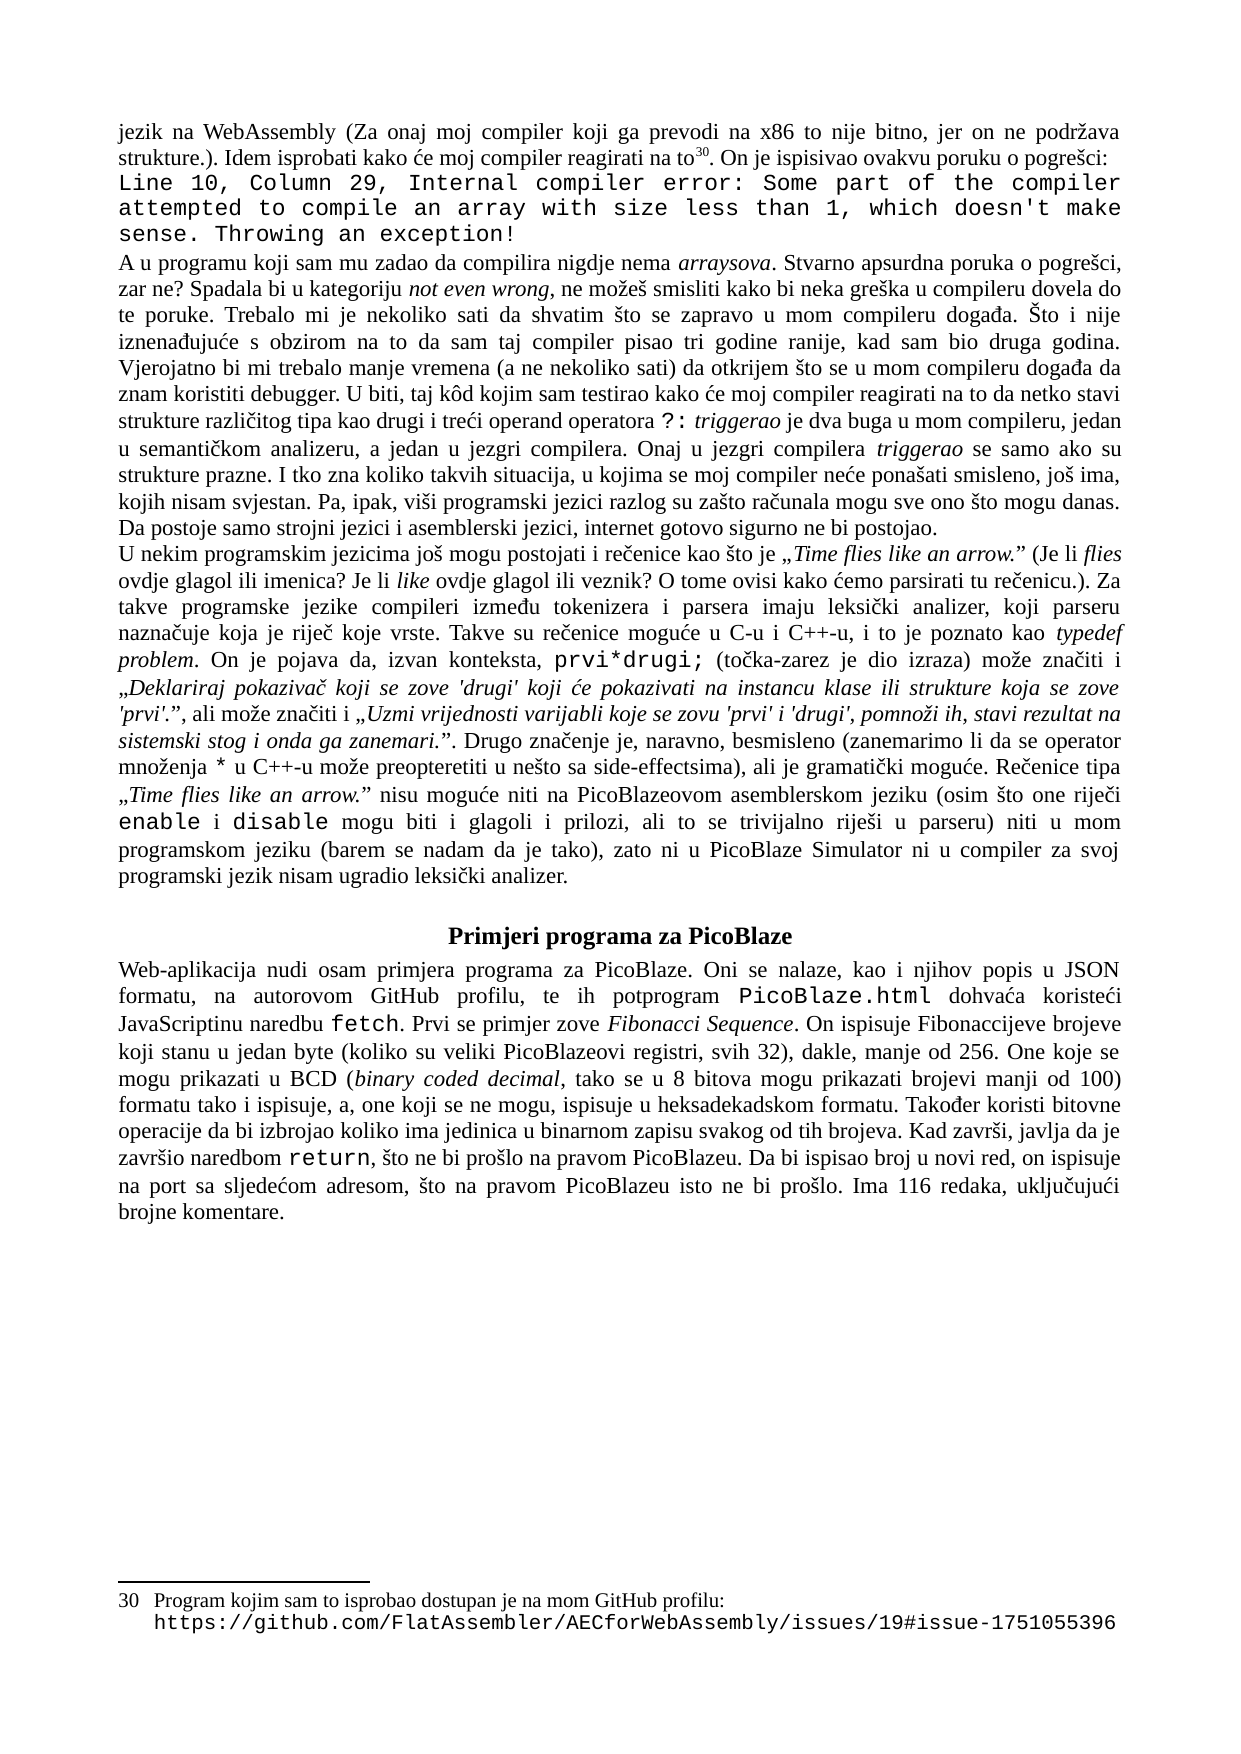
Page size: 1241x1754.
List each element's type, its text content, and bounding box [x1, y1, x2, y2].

text U nekim programskim jezicima još mogu postojati i rečenice kao što je „Time flies like an arrow.” (Je li flies ovdje glagol ili imenica? Je li like ovdje glagol ili veznik? O tome ovisi kako ćemo parsirati tu rečenicu.). Za takve programske jezike compileri između tokenizera i parsera imaju leksički analizer, koji parseru naznačuje koja je riječ koje vrste. Takve su rečenice moguće u C-u i C++-u, i to je poznato kao typedef problem. On je pojava da, izvan konteksta, prvi*drugi; (točka-zarez je dio izraza) može značiti i „Deklariraj pokazivač koji se zove 'drugi' koji će pokazivati na instancu klase ili strukture koja se zove 'prvi'.”, ali može značiti i „Uzmi vrijednosti varijabli koje se zovu 'prvi' i 'drugi', pomnoži ih, stavi rezultat na sistemski stog i onda ga zanemari.”. Drugo značenje je, naravno, besmisleno (zanemarimo li da se operator množenja * u C++-u može preopteretiti u nešto sa side-effectsima), ali je gramatički moguće. Rečenice tipa „Time flies like an arrow.” nisu moguće niti na PicoBlazeovom asemblerskom jeziku (osim što one riječi enable i disable mogu biti i glagoli i prilozi, ali to se trivijalno riješi u parseru) niti u mom programskom jeziku (barem se nadam da je tako), zato ni u PicoBlaze Simulator ni u compiler za svoj programski jezik nisam ugradio leksički analizer. [118, 540, 1122, 889]
text Primjeri programa za PicoBlaze [118, 921, 1122, 950]
text A u programu koji sam mu zadao da compilira nigdje nema arraysova. Stvarno apsurdna poruka o pogrešci, zar ne? Spadala bi u kategoriju not even wrong, ne možeš smisliti kako bi neka greška u compileru dovela do te poruke. Trebalo mi je nekoliko sati da shvatim što se zapravo u mom compileru događa. Što i nije iznenađujuće s obzirom na to da sam taj compiler pisao tri godine ranije, kad sam bio druga godina. Vjerojatno bi mi trebalo manje vremena (a ne nekoliko sati) da otkrijem što se u mom compileru događa da znam koristiti debugger. U biti, taj kôd kojim sam testirao kako će moj compiler reagirati na to da netko stavi strukture različitog tipa kao drugi i treći operand operatora ?: triggerao je dva buga u mom compileru, jedan u semantičkom analizeru, a jedan u jezgri compilera. Onaj u jezgri compilera triggerao se samo ako su strukture prazne. I tko zna koliko takvih situacija, u kojima se moj compiler neće ponašati smisleno, još ima, kojih nisam svjestan. Pa, ipak, viši programski jezici razlog su zašto računala mogu sve ono što mogu danas. Da postoje samo strojni jezici i asemblerski jezici, internet gotovo sigurno ne bi postojao. [118, 249, 1122, 540]
text Web-aplikacija nudi osam primjera programa za PicoBlaze. Oni se nalaze, kao i njihov popis u JSON formatu, na autorovom GitHub profilu, te ih potprogram PicoBlaze.html dohvaća koristeći JavaScriptinu naredbu fetch. Prvi se primjer zove Fibonacci Sequence. On ispisuje Fibonaccijeve brojeve koji stanu u jedan byte (koliko su veliki PicoBlazeovi registri, svih 32), dakle, manje od 256. One koje se mogu prikazati u BCD (binary coded decimal, tako se u 8 bitova mogu prikazati brojevi manji od 100) formatu tako i ispisuje, a, one koji se ne mogu, ispisuje u heksadekadskom formatu. Također koristi bitovne operacije da bi izbrojao koliko ima jedinica u binarnom zapisu svakog od tih brojeva. Kad završi, javlja da je završio naredbom return, što ne bi prošlo na pravom PicoBlazeu. Da bi ispisao broj u novi red, on ispisuje na port sa sljedećom adresom, što na pravom PicoBlazeu isto ne bi prošlo. Ima 116 redaka, uključujući brojne komentare. [118, 956, 1122, 1225]
text jezik na WebAssembly (Za onaj moj compiler koji ga prevodi na x86 to nije bitno, jer on ne podržava strukture.). Idem isprobati kako će moj compiler reagirati na to. On je ispisivao ovakvu poruku o pogrešci: [118, 118, 1122, 171]
text Line 10, Column 29, Internal compiler error: Some part of the compiler attempted to compile an array with size less than 1, which doesn't make sense. Throwing an exception! [118, 171, 1122, 249]
text Program kojim sam to isprobao dostupan je na mom GitHub profilu: https://github.com/FlatAssembler/AECforWebAssembly/issues/19#issue-1751055396 [118, 1588, 1122, 1636]
